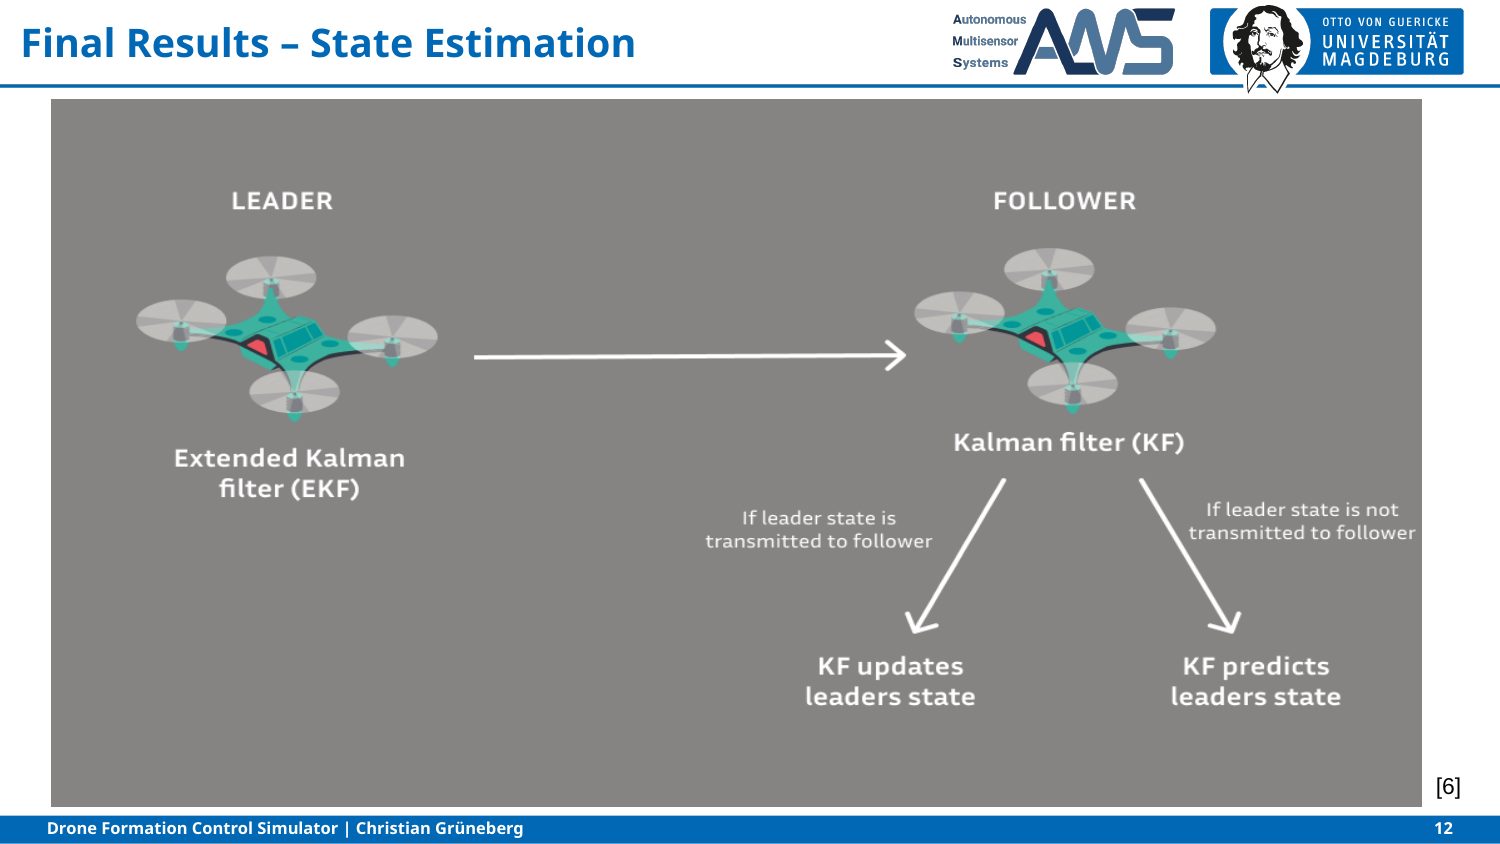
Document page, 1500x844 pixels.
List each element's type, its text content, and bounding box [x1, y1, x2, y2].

picture [0, 0, 1500, 807]
text_box [6] [1421, 766, 1488, 807]
title Final Results – State Estimation [0, 0, 943, 86]
